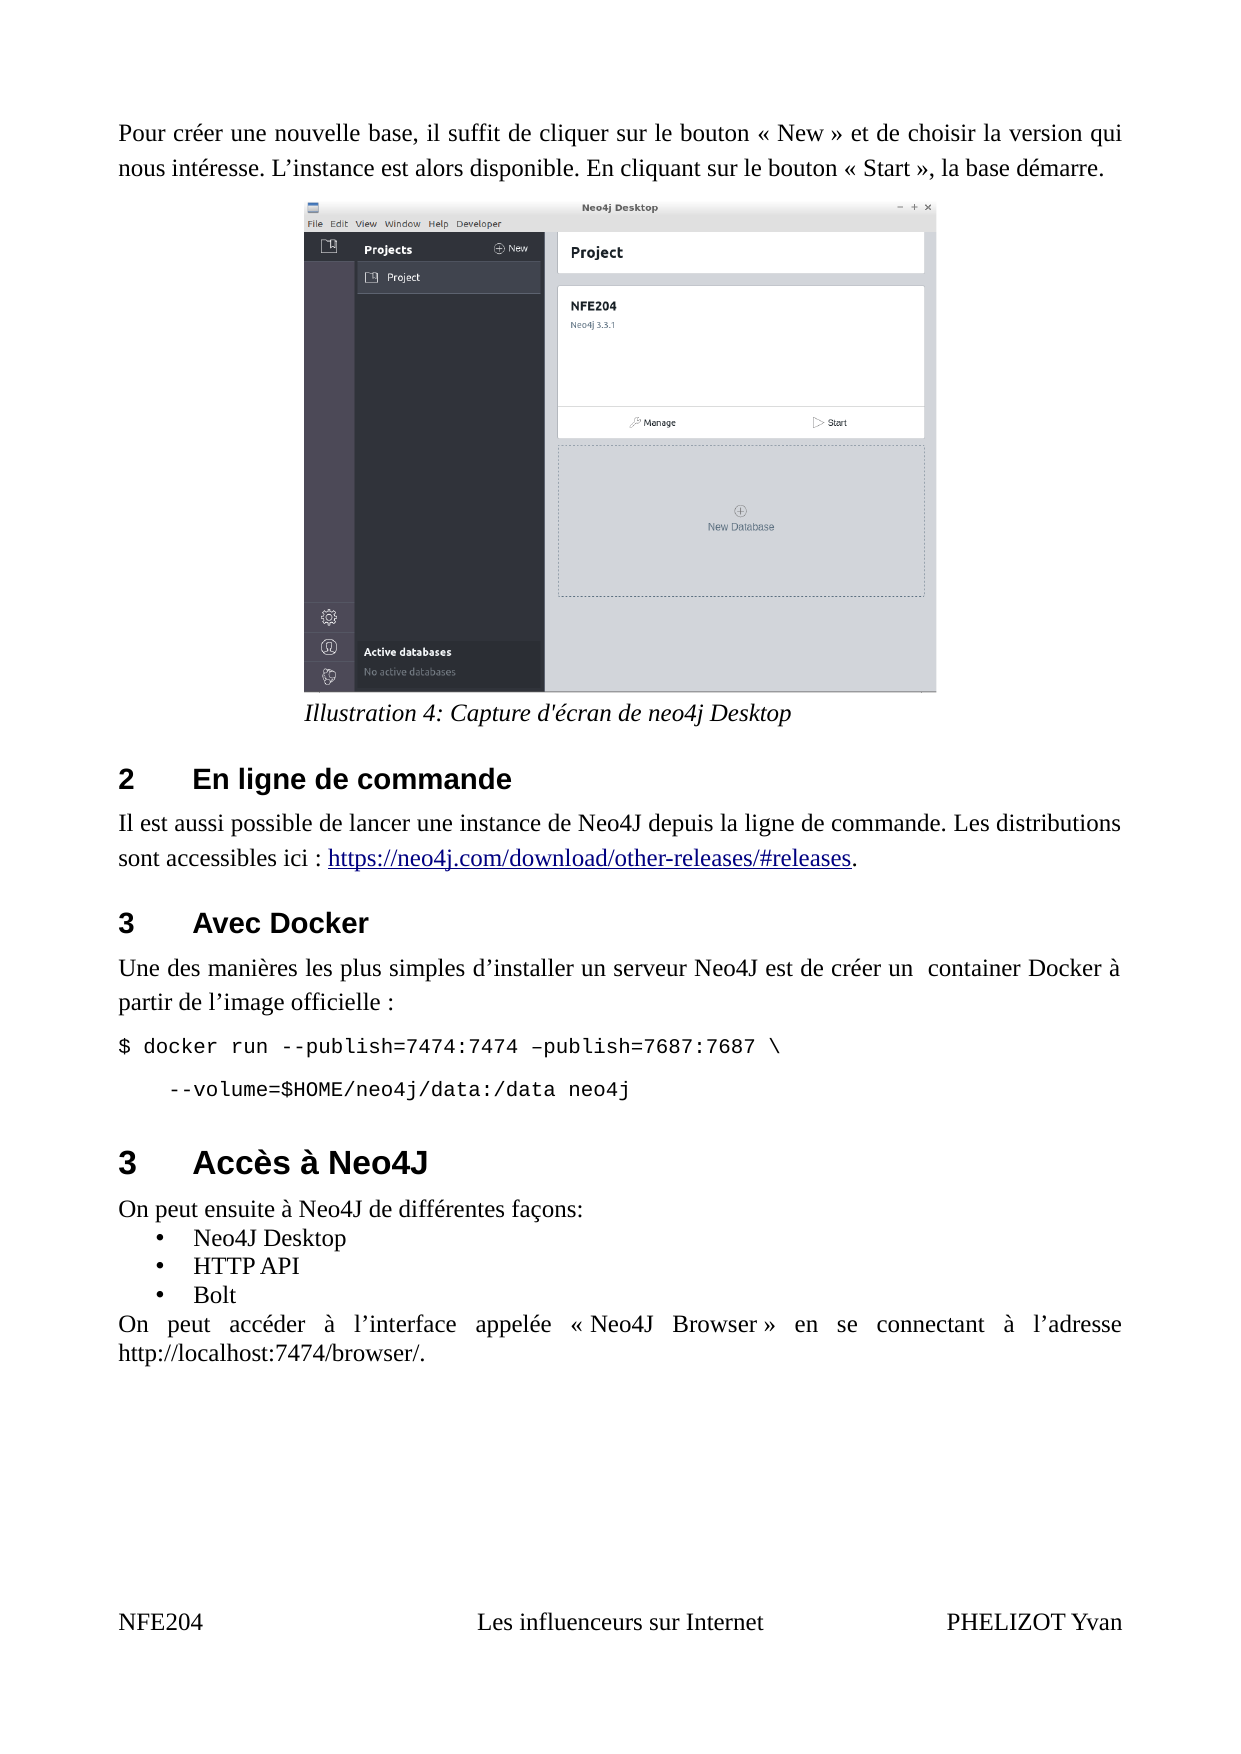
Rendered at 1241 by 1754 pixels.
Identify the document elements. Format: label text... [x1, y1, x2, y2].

text Une des manières les plus simples d’installer un serveur Neo4J est de créer un container Docker à partir de l’image officielle : [118, 953, 1122, 1016]
text Pour créer une nouvelle base, il suffit de cliquer sur le bouton « New » et de choisir la version qui nous intéresse. L’instance est alors disponible. En cliquant sur le bouton « Start », la base démarre. [118, 118, 1122, 181]
subtitle En ligne de commande [118, 762, 1122, 796]
subtitle Avec Docker [118, 906, 1122, 940]
list HTTP API [156, 1251, 1122, 1280]
text On peut accéder à l’interface appelée « Neo4J Browser » en se connectant à l’adresse http://localhost:7474/browser/. [118, 1309, 1122, 1366]
text On peut ensuite à Neo4J de différentes façons: [118, 1194, 1122, 1223]
text Illustration 4: Capture d'écran de neo4j Desktop [304, 693, 937, 727]
subtitle Accès à Neo4J [118, 1143, 1122, 1181]
list Neo4J Desktop [156, 1223, 1122, 1251]
text --volume=$HOME/neo4j/data:/data neo4j [118, 1079, 1122, 1103]
list Bolt [156, 1280, 1122, 1309]
text $ docker run --publish=7474:7474 –publish=7687:7687 \ [118, 1036, 1122, 1060]
text Il est aussi possible de lancer une instance de Neo4J depuis la ligne de commande. Les distributions sont accessibles ici : https://neo4j.com/download/other-releases/#releases. [118, 808, 1122, 871]
picture [304, 201, 937, 693]
